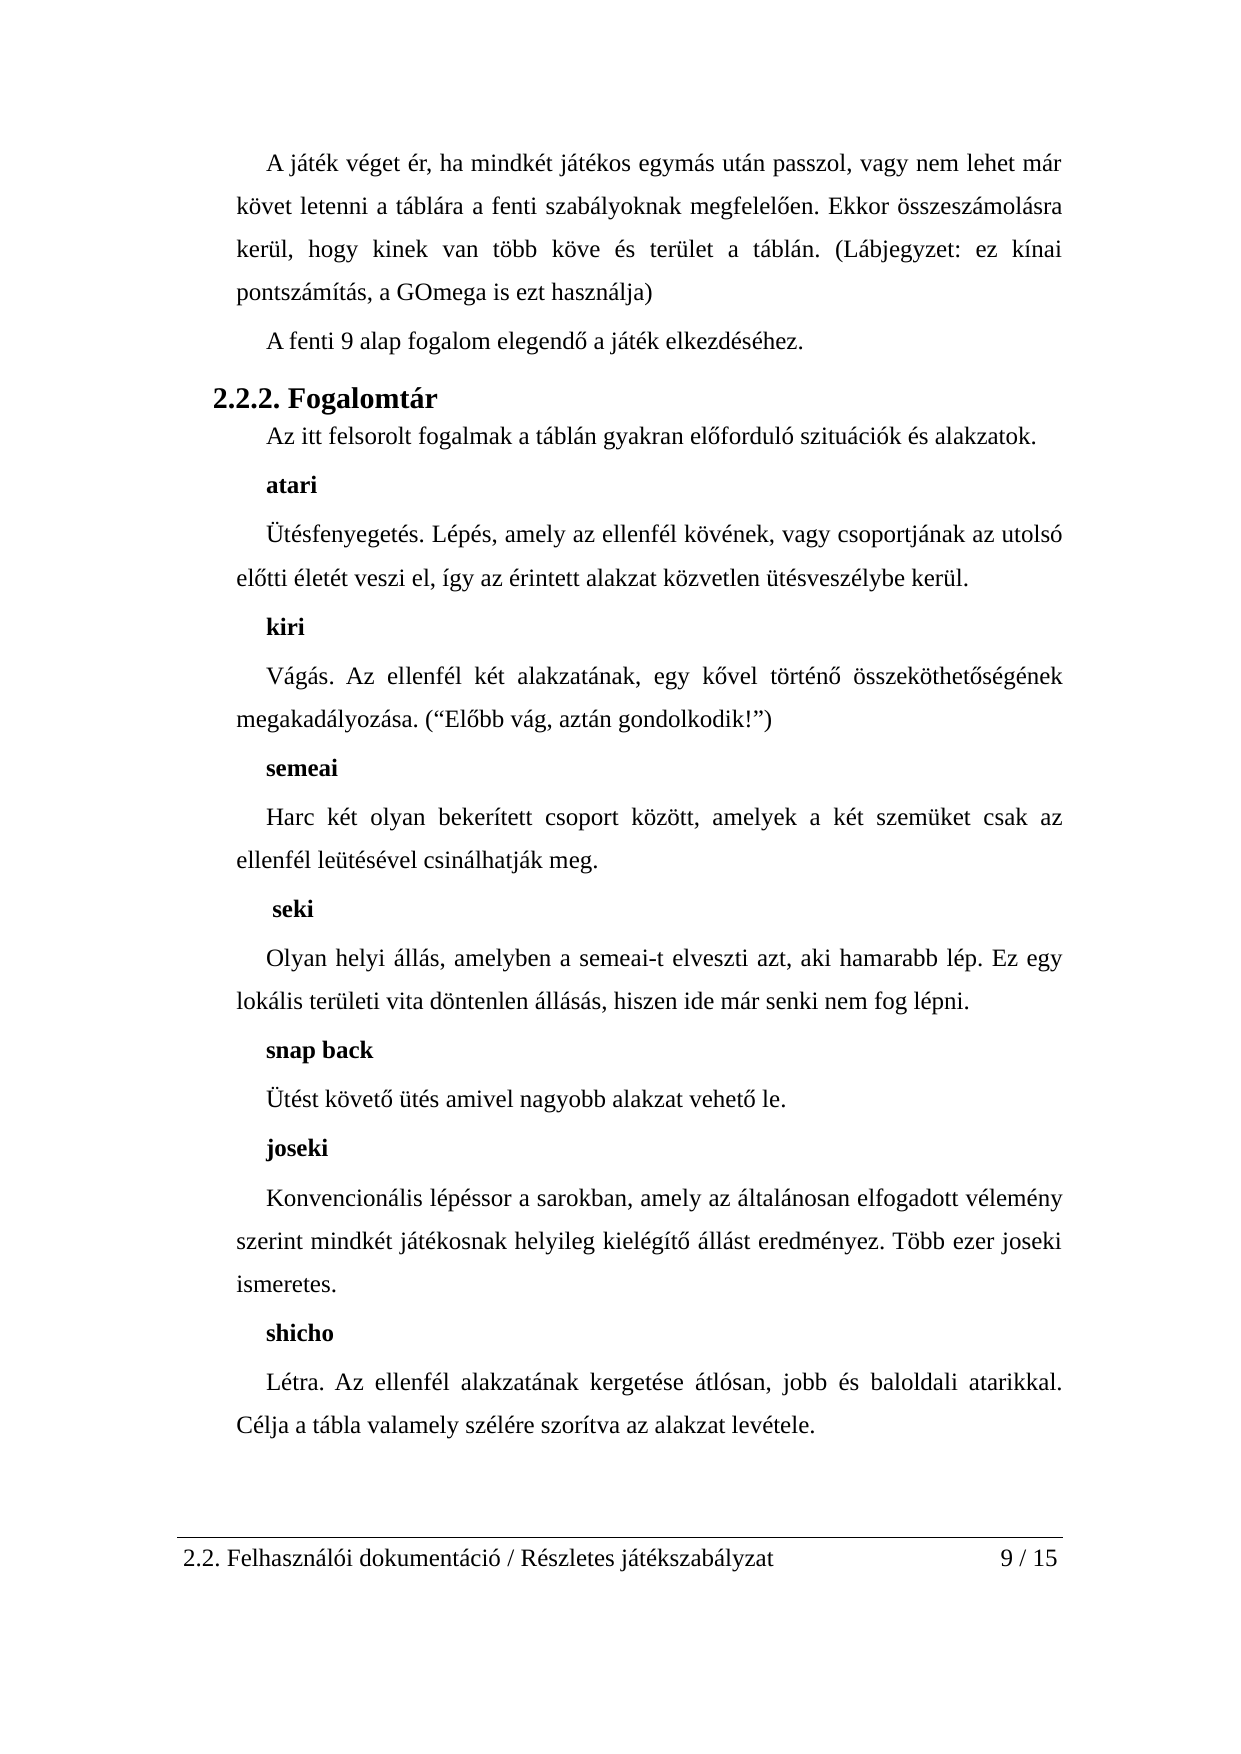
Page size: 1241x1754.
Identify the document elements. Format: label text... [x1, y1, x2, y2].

text Olyan helyi állás, amelyben a semeai-t elveszti azt, aki hamarabb lép. Ez egy lokális területi vita döntenlen állásás, hiszen ide már senki nem fog lépni. [236, 943, 1063, 1015]
text semeai [236, 753, 1063, 782]
text Ütésfenyegetés. Lépés, amely az ellenfél kövének, vagy csoportjának az utolsó előtti életét veszi el, így az érintett alakzat közvetlen ütésveszélybe kerül. [236, 519, 1063, 591]
text kiri [236, 612, 1063, 640]
subtitle Fogalomtár [213, 381, 1063, 415]
text joseki [236, 1133, 1063, 1162]
text seki [236, 894, 1063, 923]
text Ütést követő ütés amivel nagyobb alakzat vehető le. [236, 1084, 1063, 1113]
text Az itt felsorolt fogalmak a táblán gyakran előforduló szituációk és alakzatok. [236, 421, 1063, 450]
text A fenti 9 alap fogalom elegendő a játék elkezdéséhez. [236, 326, 1063, 355]
text Létra. Az ellenfél alakzatának kergetése átlósan, jobb és baloldali atarikkal. Célja a tábla valamely szélére szorítva az alakzat levétele. [236, 1367, 1063, 1439]
text Vágás. Az ellenfél két alakzatának, egy kővel történő összeköthetőségének megakadályozása. (“Előbb vág, aztán gondolkodik!”) [236, 661, 1063, 733]
text shicho [236, 1318, 1063, 1347]
text Harc két olyan bekerített csoport között, amelyek a két szemüket csak az ellenfél leütésével csinálhatják meg. [236, 802, 1063, 874]
text atari [236, 470, 1063, 499]
text A játék véget ér, ha mindkét játékos egymás után passzol, vagy nem lehet már követ letenni a táblára a fenti szabályoknak megfelelően. Ekkor összeszámolásra kerül, hogy kinek van több köve és terület a táblán. (Lábjegyzet: ez kínai pontszámítás, a GOmega is ezt használja) [236, 148, 1063, 306]
text snap back [236, 1035, 1063, 1064]
text Konvencionális lépéssor a sarokban, amely az általánosan elfogadott vélemény szerint mindkét játékosnak helyileg kielégítő állást eredményez. Több ezer joseki ismeretes. [236, 1183, 1063, 1298]
